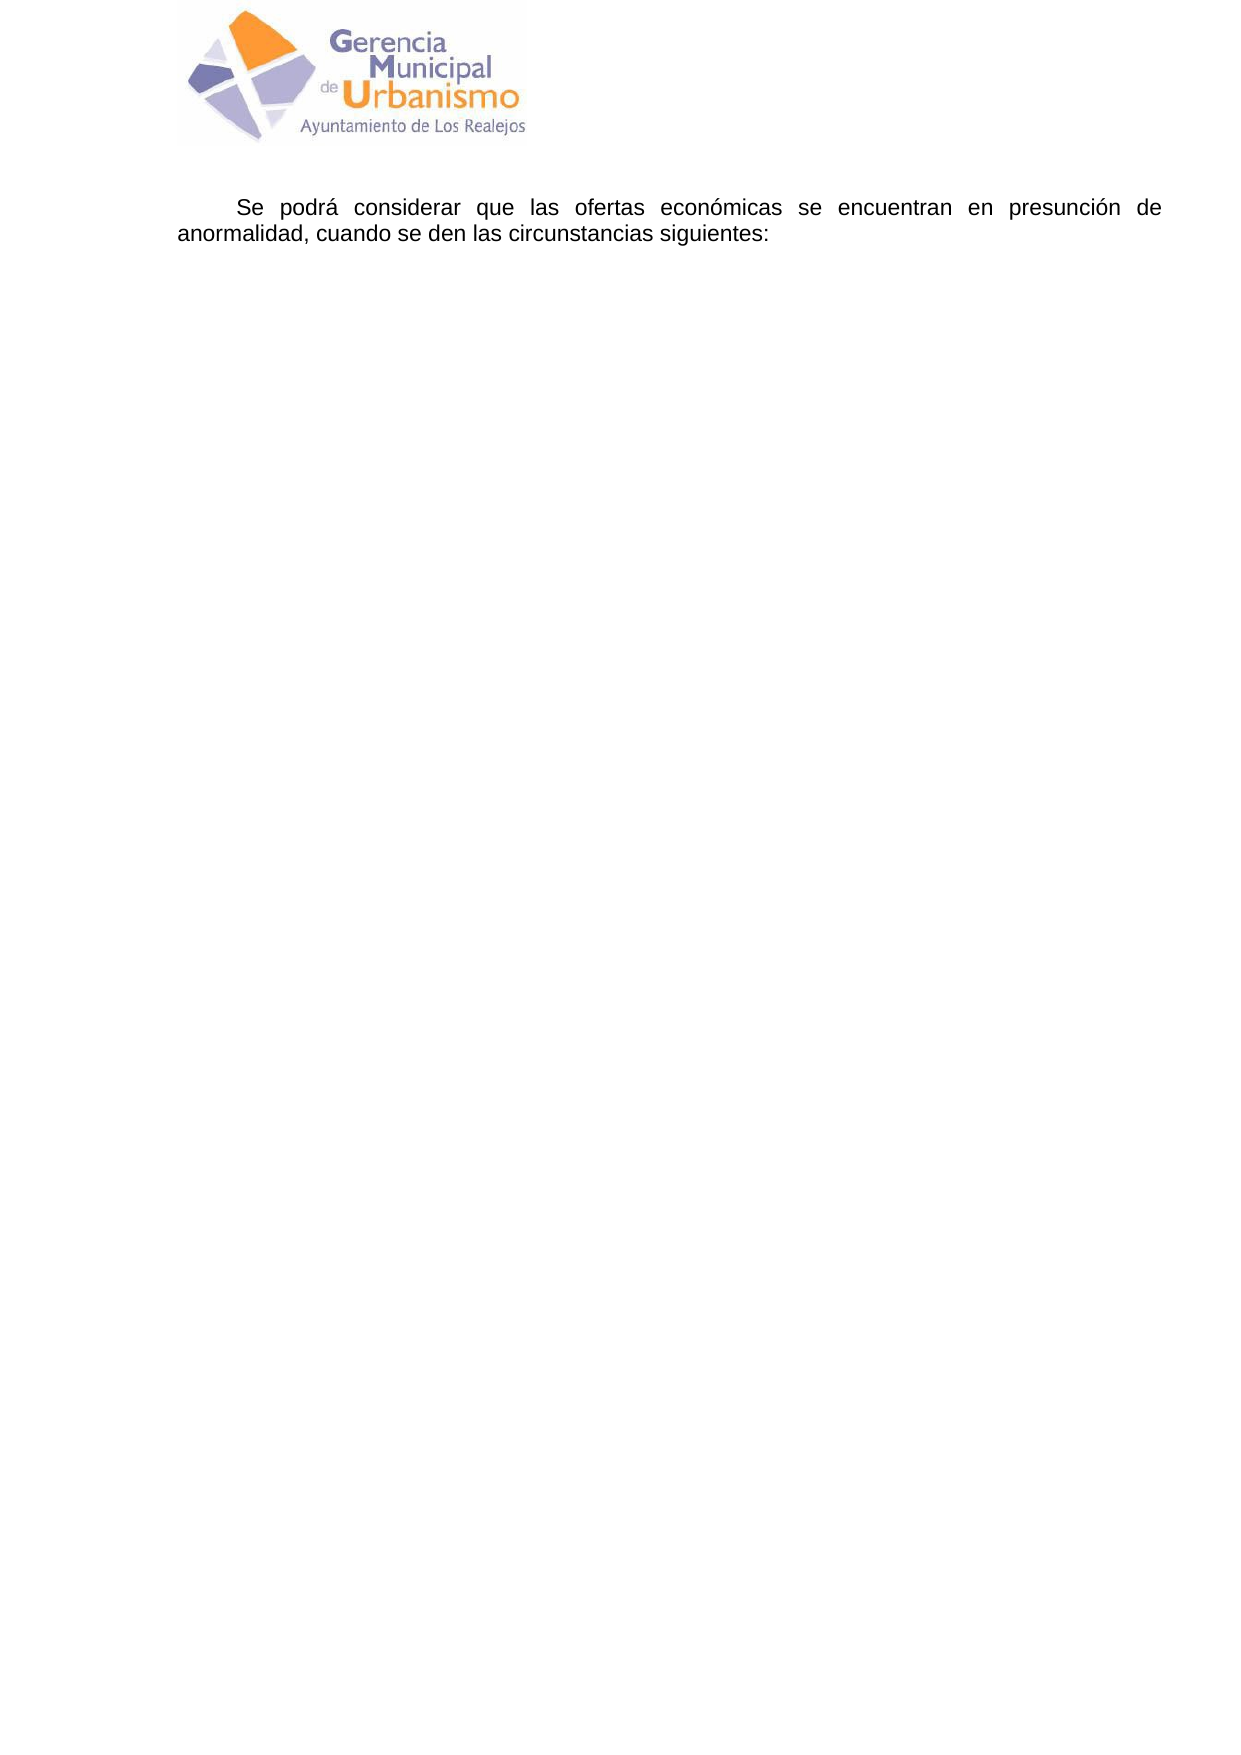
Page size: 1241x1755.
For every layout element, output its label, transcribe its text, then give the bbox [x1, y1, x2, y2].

text Se podrá considerar que las ofertas económicas se encuentran en presunción de anormalidad, cuando se den las circunstancias siguientes: [177, 194, 1163, 247]
